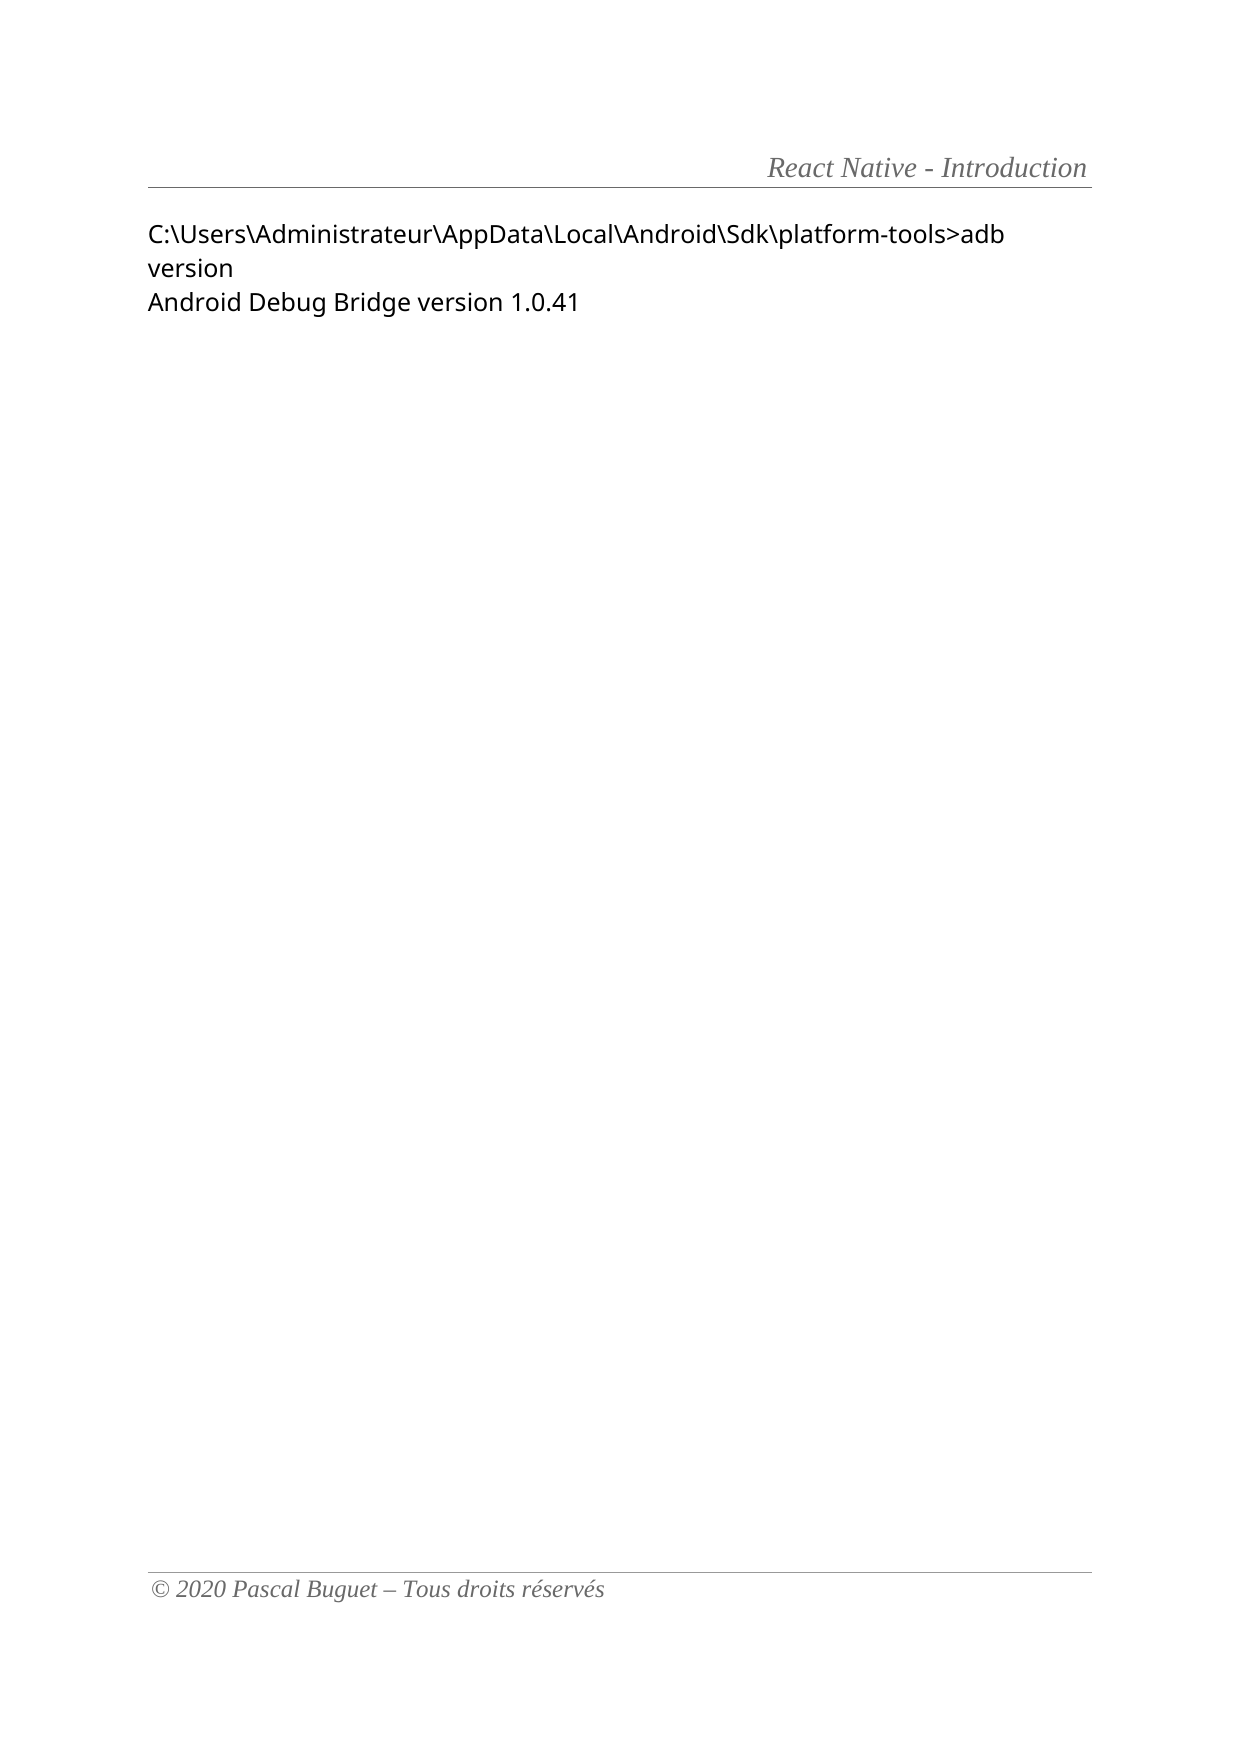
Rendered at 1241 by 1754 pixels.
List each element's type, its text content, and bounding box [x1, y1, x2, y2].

text C:\Users\Administrateur\AppData\Local\Android\Sdk\platform-tools>adb version [148, 217, 1092, 285]
text Android Debug Bridge version 1.0.41 [148, 285, 1092, 319]
